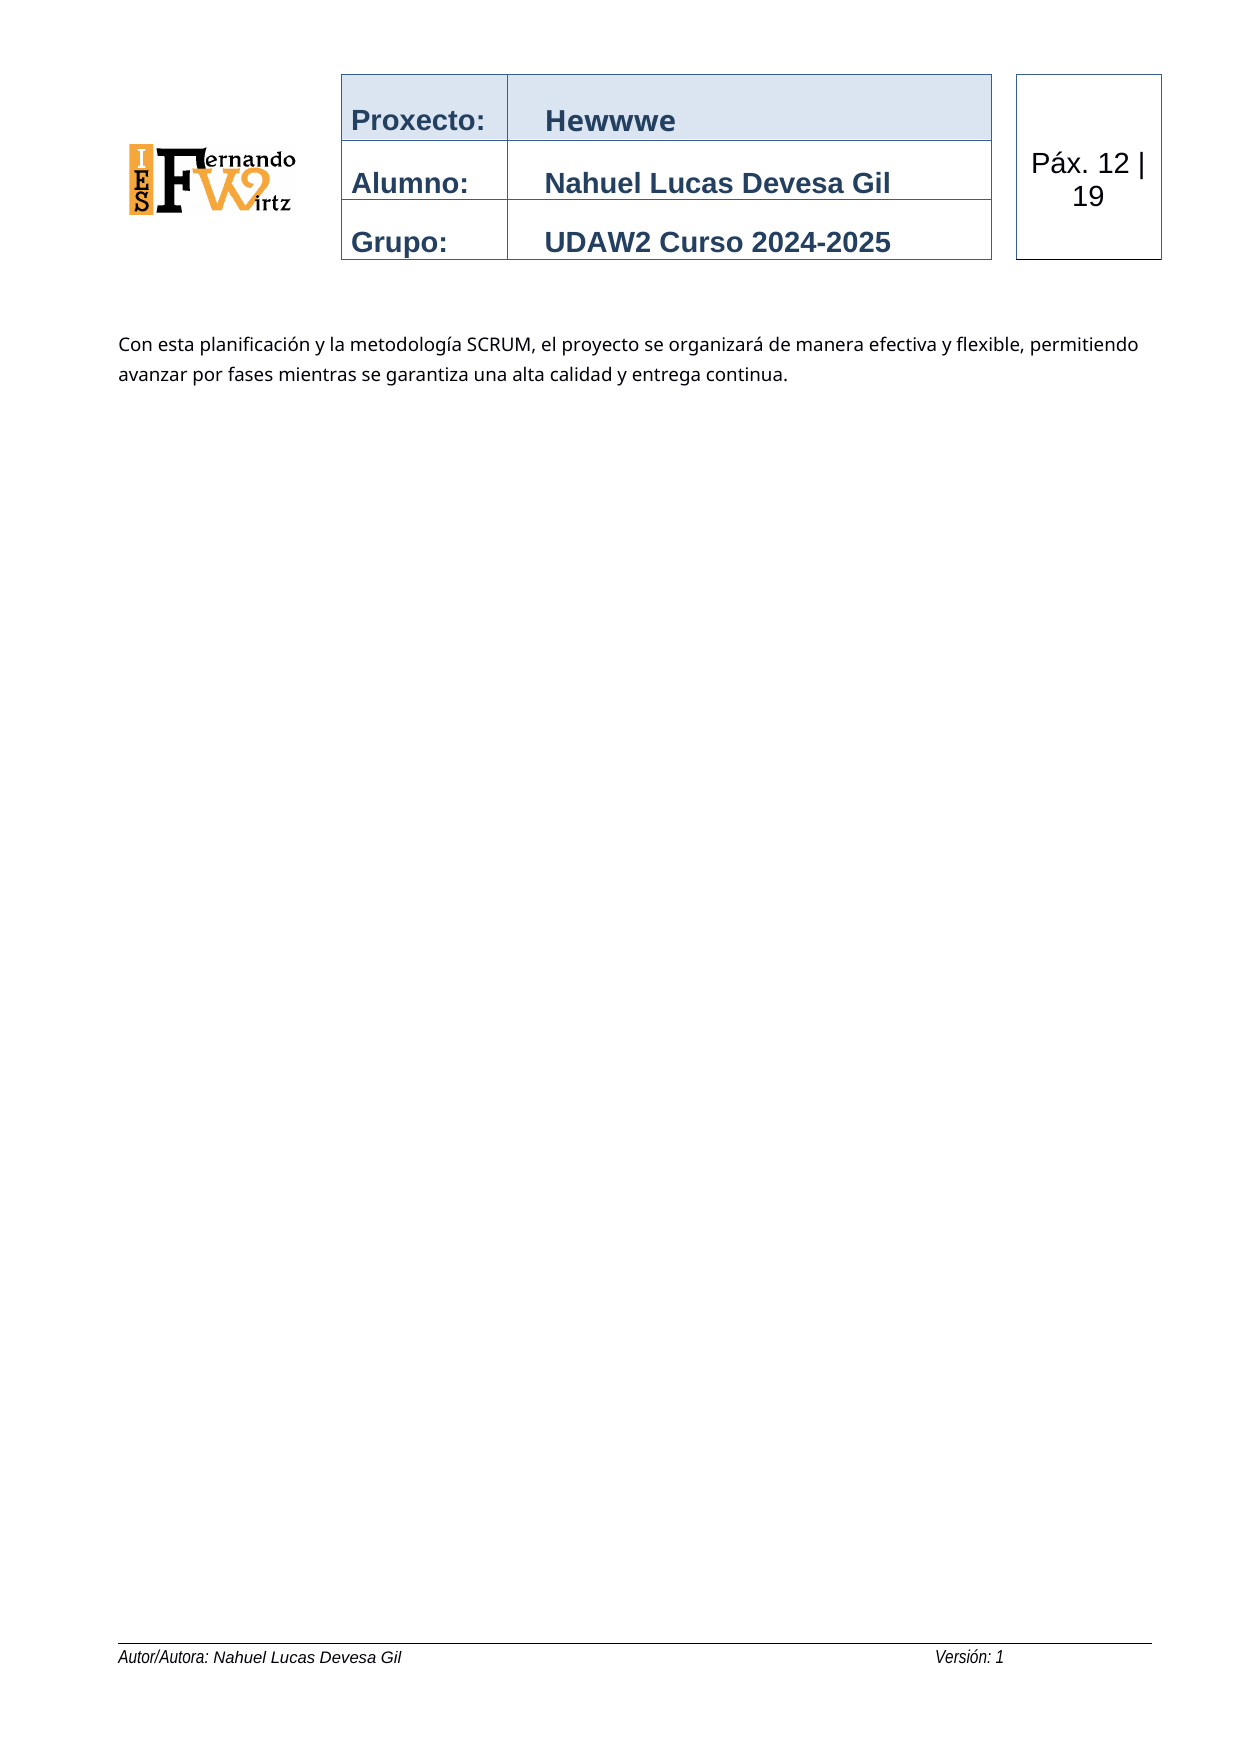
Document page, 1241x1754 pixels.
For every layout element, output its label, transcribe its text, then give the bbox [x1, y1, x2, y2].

text Con esta planificación y la metodología SCRUM, el proyecto se organizará de manera efectiva y flexible, permitiendo avanzar por fases mientras se garantiza una alta calidad y entrega continua. [118, 331, 1152, 387]
picture [129, 144, 299, 215]
